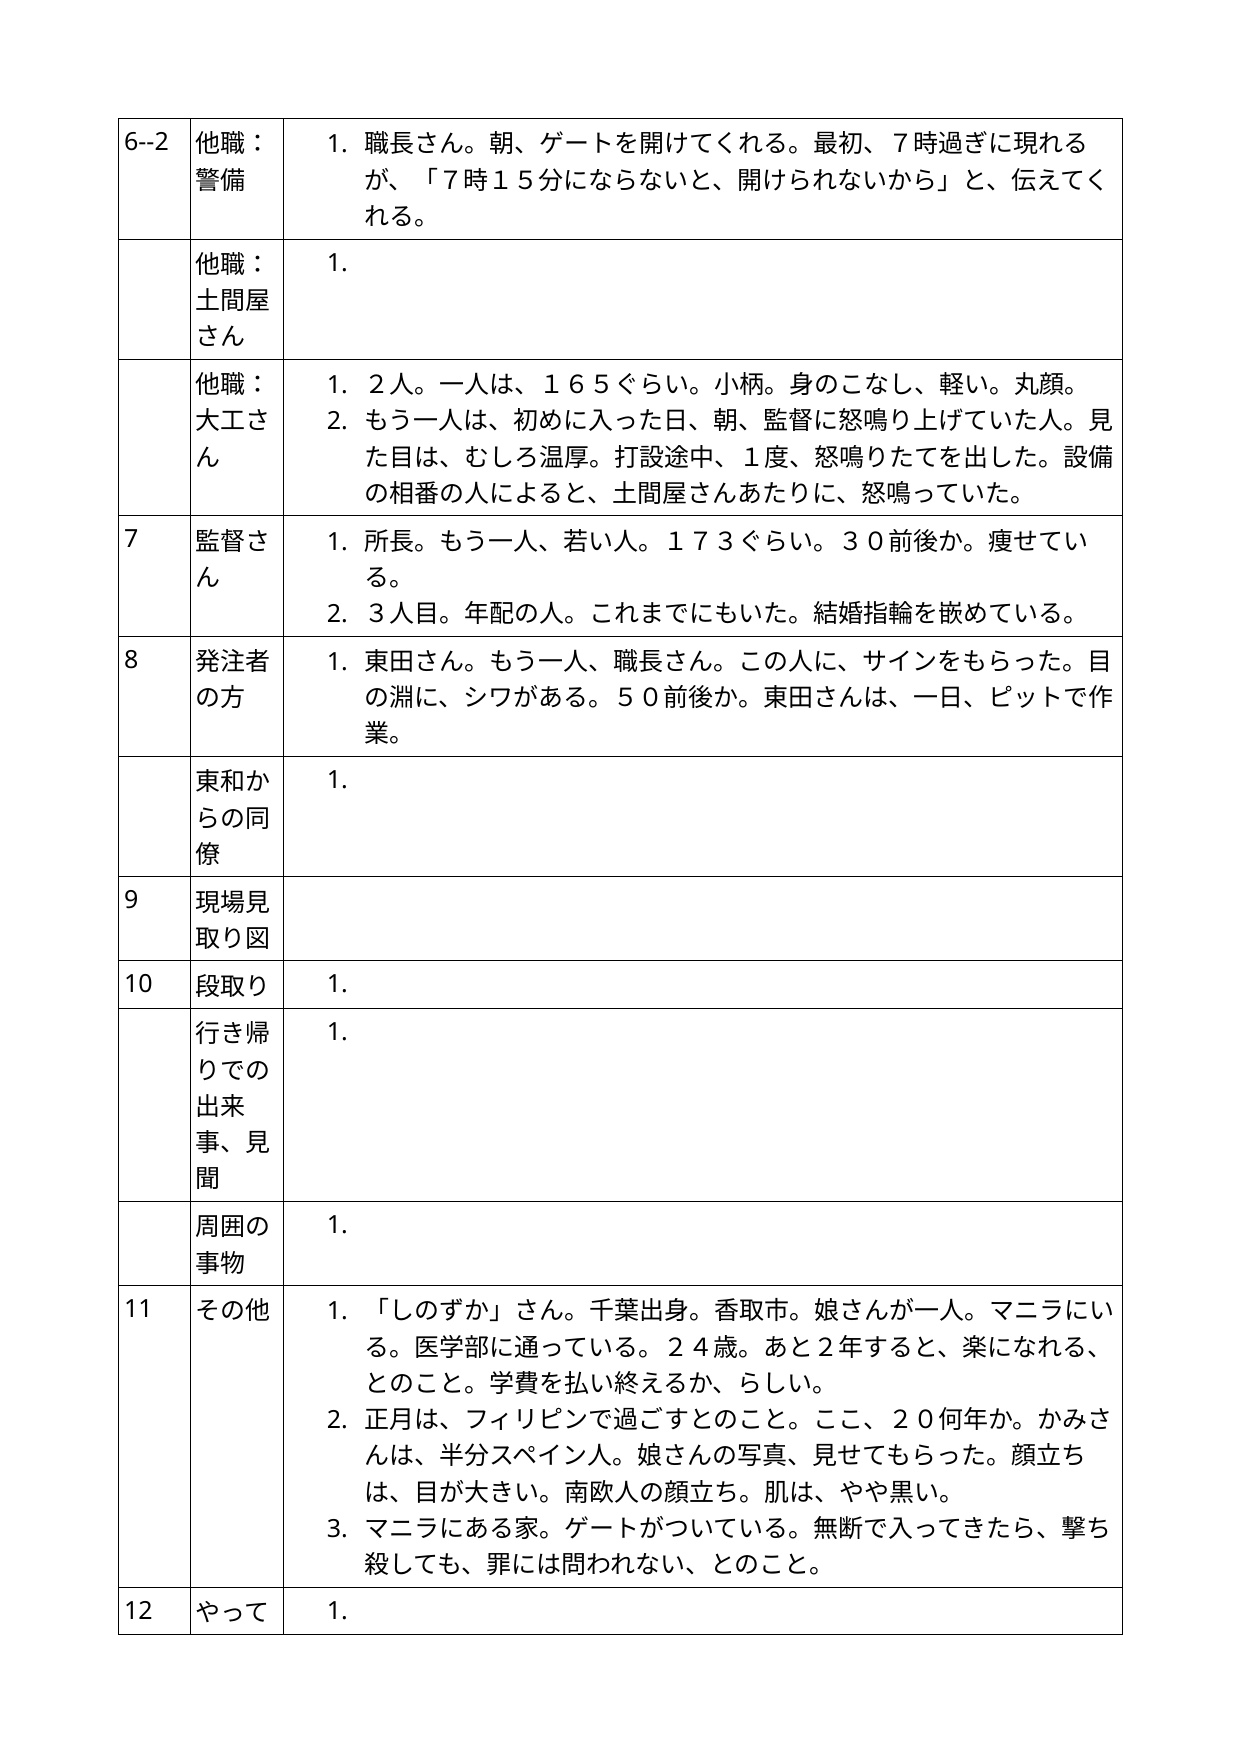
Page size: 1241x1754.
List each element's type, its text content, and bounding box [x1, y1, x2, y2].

table_cell ２人。一人は、１６５ぐらい。小柄。身のこなし、軽い。丸顔。 もう一人は、初めに入った日、朝、監督に怒鳴り上げていた人。見た目は、むしろ温厚。打設途中、１度、怒鳴りたてを出した。設備の相番の人によると、土間屋さんあたりに、怒鳴っていた。 [284, 360, 1122, 515]
table_cell 職長さん。朝、ゲートを開けてくれる。最初、７時過ぎに現れるが、「７時１５分にならないと、開けられないから」と、伝えてくれる。 [284, 119, 1122, 238]
table_cell [119, 1202, 190, 1285]
table_cell 発注者の方 [191, 637, 283, 756]
table_cell 7 [119, 516, 190, 636]
table_cell その他 [191, 1286, 283, 1587]
table_cell [284, 757, 1122, 876]
table_cell [284, 240, 1122, 359]
table_cell 所長。もう一人、若い人。１７３ぐらい。３０前後か。痩せている。 ３人目。年配の人。これまでにもいた。結婚指輪を嵌めている。 [284, 516, 1122, 636]
table_cell 他職：警備 [191, 119, 283, 238]
table_cell [284, 1588, 1122, 1634]
table_cell 現場見取り図 [191, 877, 283, 960]
table_cell 11 [119, 1286, 190, 1587]
table_cell 「しのずか」さん。千葉出身。香取市。娘さんが一人。マニラにいる。医学部に通っている。２４歳。あと２年すると、楽になれる、とのこと。学費を払い終えるか、らしい。 正月は、フィリピンで過ごすとのこと。ここ、２０何年か。かみさんは、半分スペイン人。娘さんの写真、見せてもらった。顔立ちは、目が大きい。南欧人の顔立ち。肌は、やや黒い。 マニラにある家。ゲートがついている。無断で入ってきたら、撃ち殺しても、罪には問われない、とのこと。 [284, 1286, 1122, 1587]
table_cell 10 [119, 961, 190, 1008]
table_cell 9 [119, 877, 190, 960]
table_cell [284, 877, 1122, 960]
table_cell 監督さん [191, 516, 283, 636]
table_cell [119, 1009, 190, 1201]
table_cell 段取り [191, 961, 283, 1008]
table_cell [119, 360, 190, 515]
table_cell [119, 757, 190, 876]
table_cell 6--2 [119, 119, 190, 238]
table_cell 8 [119, 637, 190, 756]
table_cell 周囲の事物 [191, 1202, 283, 1285]
table_cell 12 [119, 1588, 190, 1634]
table_cell [119, 240, 190, 359]
table_cell 東和からの同僚 [191, 757, 283, 876]
table_cell 他職：大工さん [191, 360, 283, 515]
table_cell [284, 1009, 1122, 1201]
table_cell 行き帰りでの出来事、見聞 [191, 1009, 283, 1201]
table_cell [284, 1202, 1122, 1285]
table_cell [284, 961, 1122, 1008]
table_cell やって [191, 1588, 283, 1634]
table_cell 他職：土間屋さん [191, 240, 283, 359]
table_cell 東田さん。もう一人、職長さん。この人に、サインをもらった。目の淵に、シワがある。５０前後か。東田さんは、一日、ピットで作業。 [284, 637, 1122, 756]
